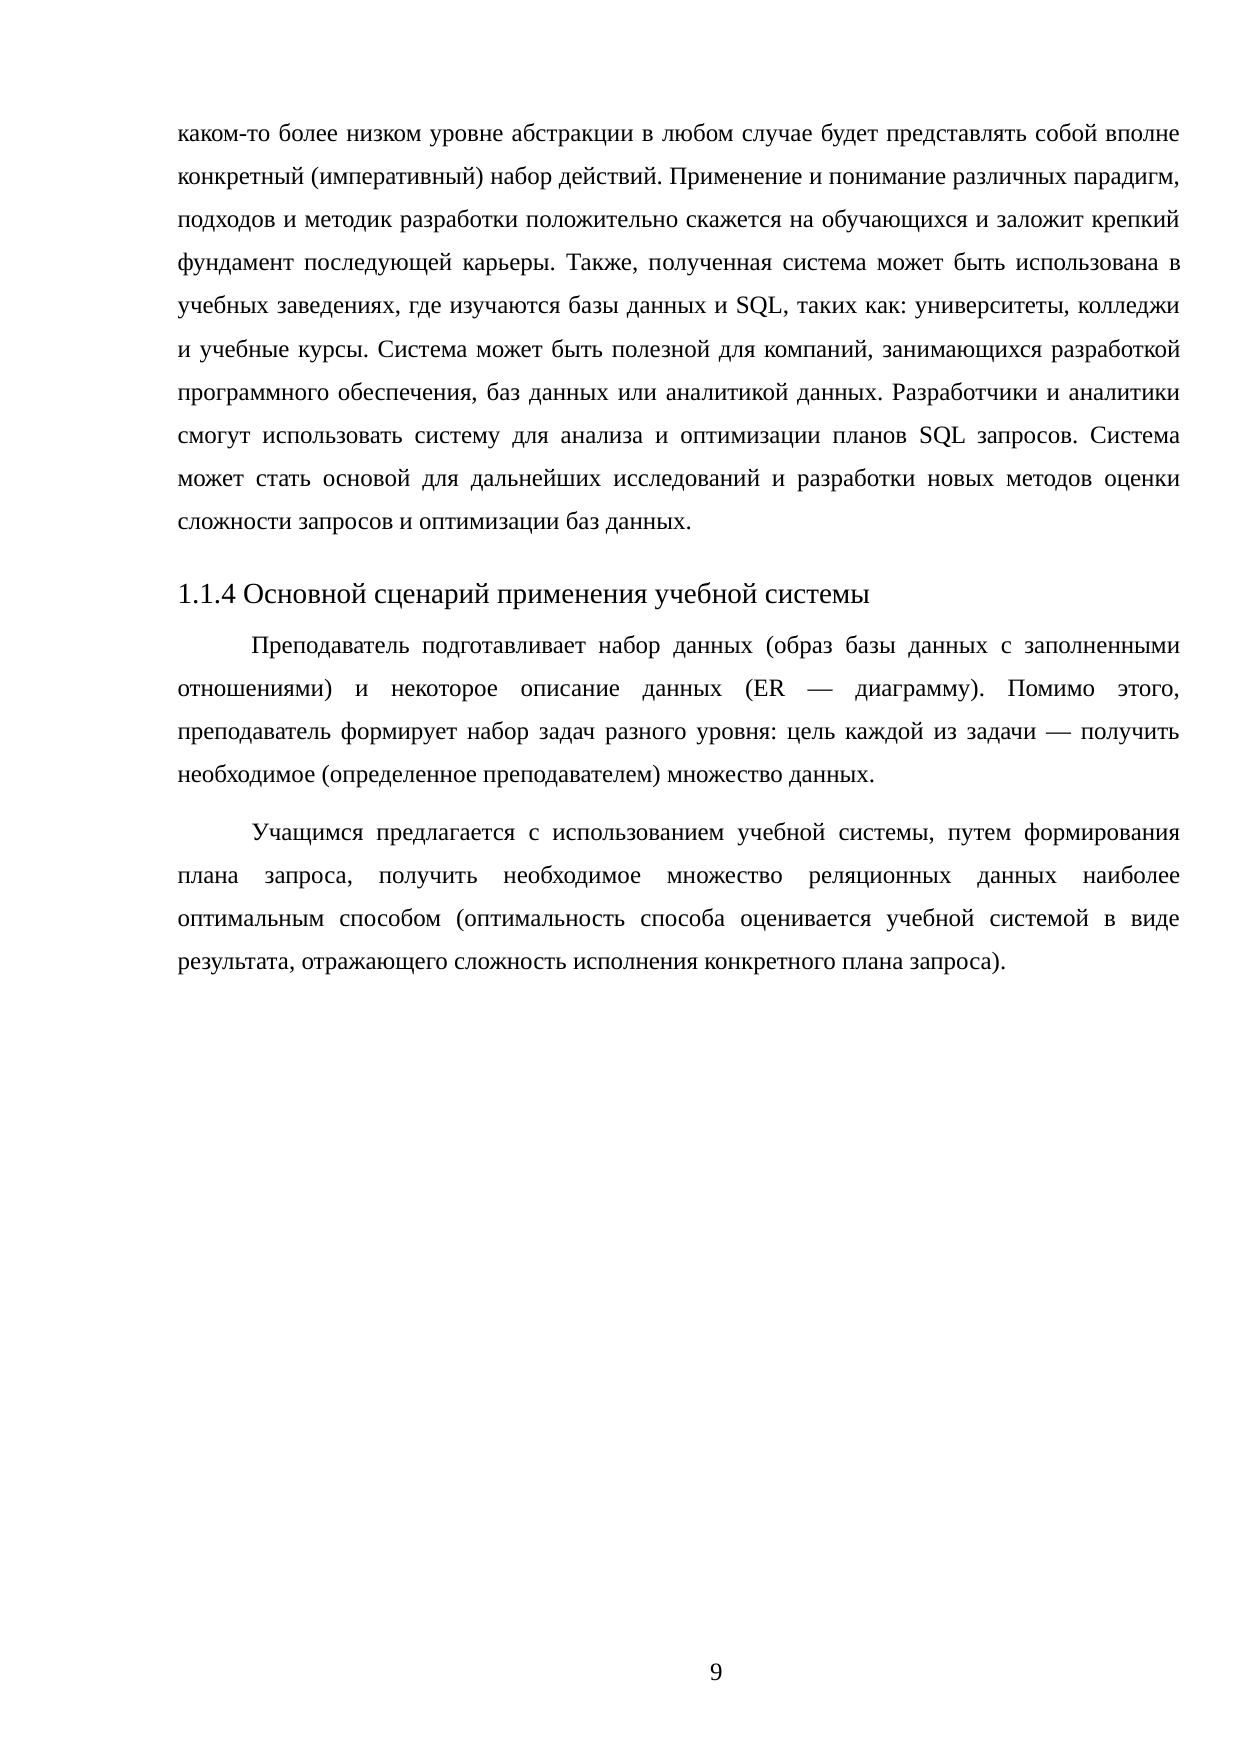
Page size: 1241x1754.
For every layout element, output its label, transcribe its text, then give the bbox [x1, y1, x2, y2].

subtitle 1.1.4 Основной сценарий применения учебной системы [177, 576, 1181, 609]
text Учащимся предлагается с использованием учебной системы, путем формирования плана запроса, получить необходимое множество реляционных данных наиболее оптимальным способом (оптимальность способа оценивается учебной системой в виде результата, отражающего сложность исполнения конкретного плана запроса). [177, 817, 1181, 975]
text Преподаватель подготавливает набор данных (образ базы данных с заполненными отношениями) и некоторое описание данных (ER — диаграмму). Помимо этого, преподаватель формирует набор задач разного уровня: цель каждой из задачи — получить необходимое (определенное преподавателем) множество данных. [177, 630, 1181, 788]
text каком-то более низком уровне абстракции в любом случае будет представлять собой вполне конкретный (императивный) набор действий. Применение и понимание различных парадигм, подходов и методик разработки положительно скажется на обучающихся и заложит крепкий фундамент последующей карьеры. Также, полученная система может быть использована в учебных заведениях, где изучаются базы данных и SQL, таких как: университеты, колледжи и учебные курсы. Система может быть полезной для компаний, занимающихся разработкой программного обеспечения, баз данных или аналитикой данных. Разработчики и аналитики смогут использовать систему для анализа и оптимизации планов SQL запросов. Система может стать основой для дальнейших исследований и разработки новых методов оценки сложности запросов и оптимизации баз данных. [177, 118, 1181, 535]
